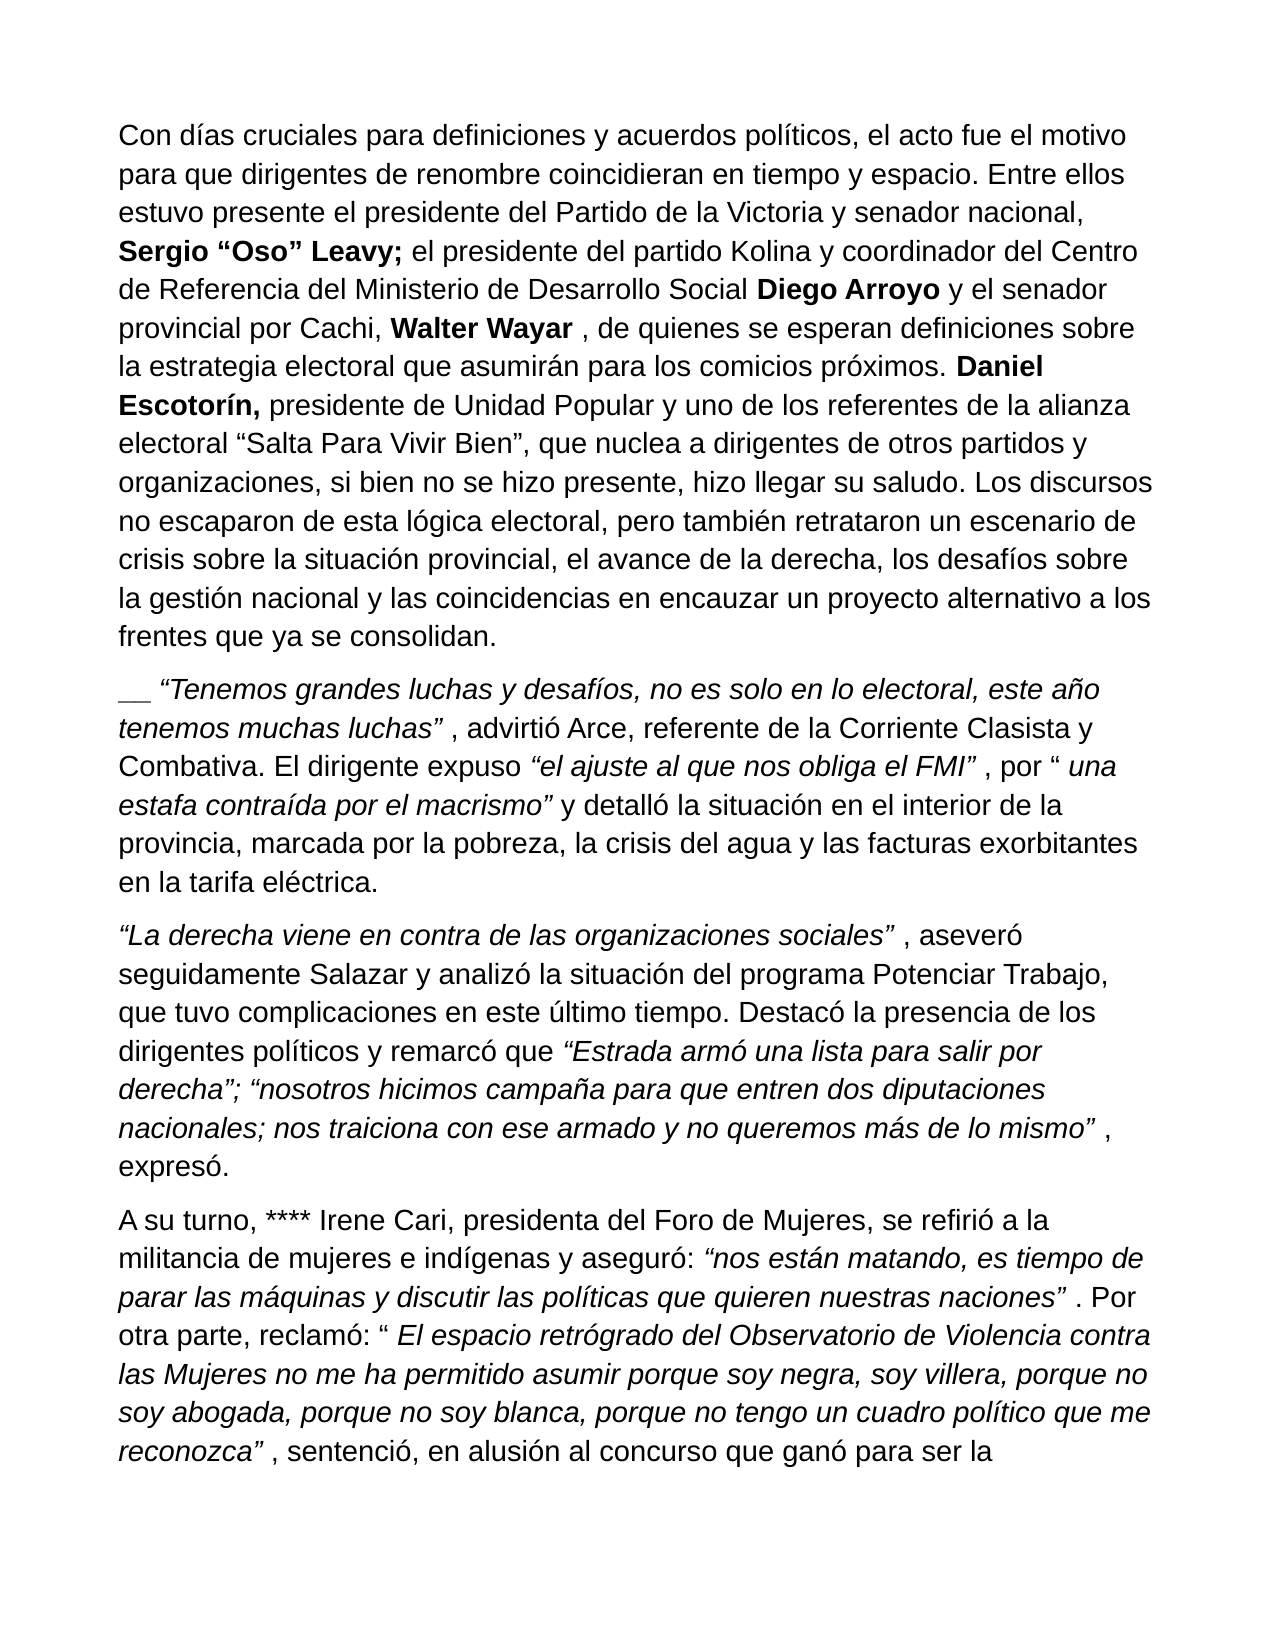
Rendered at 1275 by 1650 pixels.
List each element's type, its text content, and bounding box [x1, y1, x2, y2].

text Con días cruciales para definiciones y acuerdos políticos, el acto fue el motivo para que dirigentes de renombre coincidieran en tiempo y espacio. Entre ellos estuvo presente el presidente del Partido de la Victoria y senador nacional, Sergio “Oso” Leavy; el presidente del partido Kolina y coordinador del Centro de Referencia del Ministerio de Desarrollo Social Diego Arroyo y el senador provincial por Cachi, Walter Wayar , de quienes se esperan definiciones sobre la estrategia electoral que asumirán para los comicios próximos. Daniel Escotorín, presidente de Unidad Popular y uno de los referentes de la alianza electoral “Salta Para Vivir Bien”, que nuclea a dirigentes de otros partidos y organizaciones, si bien no se hizo presente, hizo llegar su saludo. Los discursos no escaparon de esta lógica electoral, pero también retrataron un escenario de crisis sobre la situación provincial, el avance de la derecha, los desafíos sobre la gestión nacional y las coincidencias en encauzar un proyecto alternativo a los frentes que ya se consolidan. [118, 118, 1157, 653]
text __ “Tenemos grandes luchas y desafíos, no es solo en lo electoral, este año tenemos muchas luchas” , advirtió Arce, referente de la Corriente Clasista y Combativa. El dirigente expuso “el ajuste al que nos obliga el FMI” , por “ una estafa contraída por el macrismo” y detalló la situación en el interior de la provincia, marcada por la pobreza, la crisis del agua y las facturas exorbitantes en la tarifa eléctrica. [118, 672, 1157, 898]
text A su turno, **** Irene Cari, presidenta del Foro de Mujeres, se refirió a la militancia de mujeres e indígenas y aseguró: “nos están matando, es tiempo de parar las máquinas y discutir las políticas que quieren nuestras naciones” . Por otra parte, reclamó: “ El espacio retrógrado del Observatorio de Violencia contra las Mujeres no me ha permitido asumir porque soy negra, soy villera, porque no soy abogada, porque no soy blanca, porque no tengo un cuadro político que me reconozca” , sentenció, en alusión al concurso que ganó para ser la [118, 1202, 1157, 1467]
text “La derecha viene en contra de las organizaciones sociales” , aseveró seguidamente Salazar y analizó la situación del programa Potenciar Trabajo, que tuvo complicaciones en este último tiempo. Destacó la presencia de los dirigentes políticos y remarcó que “Estrada armó una lista para salir por derecha”; “nosotros hicimos campaña para que entren dos diputaciones nacionales; nos traiciona con ese armado y no queremos más de lo mismo” , expresó. [118, 918, 1157, 1183]
